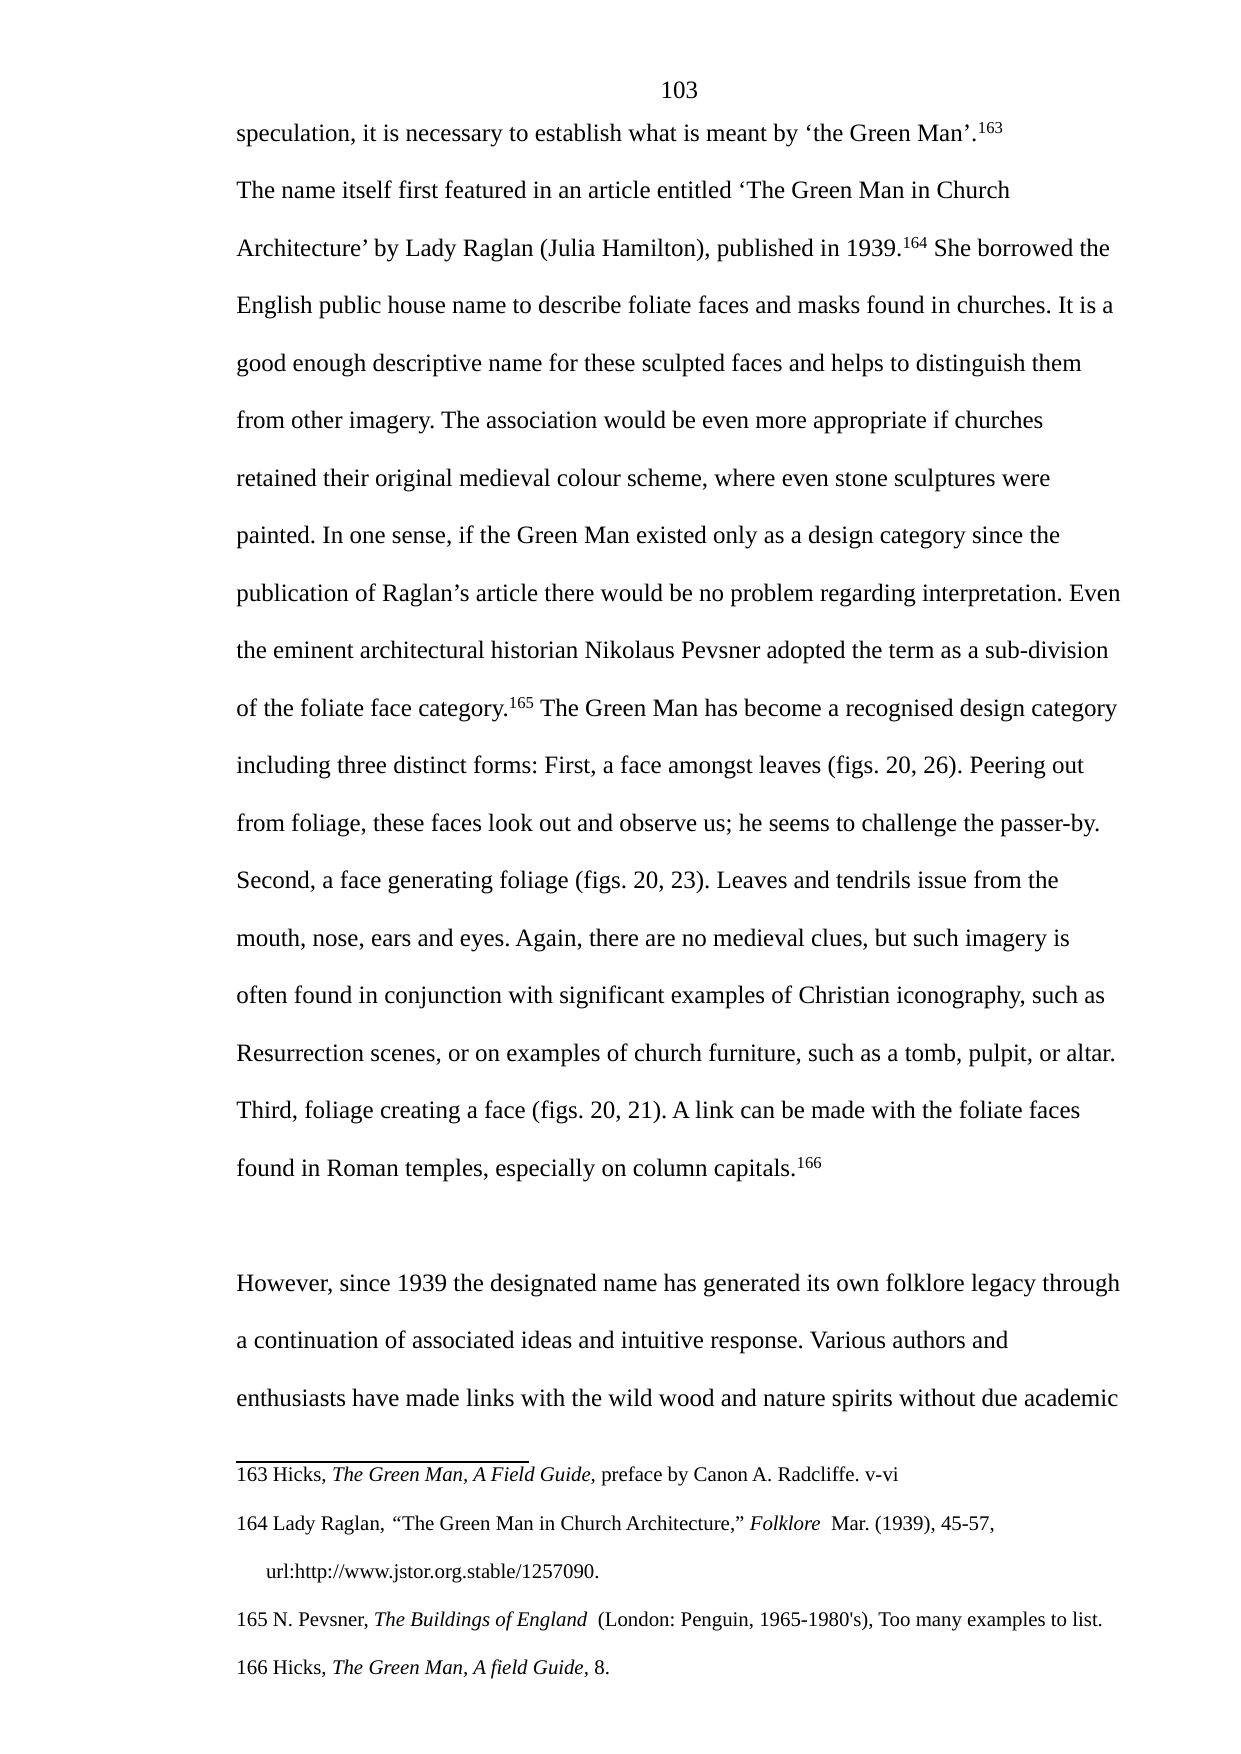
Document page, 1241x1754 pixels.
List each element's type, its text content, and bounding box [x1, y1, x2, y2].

text However, since 1939 the designated name has generated its own folklore legacy through a continuation of associated ideas and intuitive response. Various authors and enthusiasts have made links with the wild wood and nature spirits without due academic [236, 1268, 1122, 1412]
text N. Pevsner, The Buildings of England (London: Penguin, 1965-1980's), Too many examples to list. [236, 1607, 1122, 1631]
text Hicks, The Green Man, A Field Guide, preface by Canon A. Radcliffe. v-vi [236, 1462, 1122, 1486]
text Lady Raglan, “The Green Man in Church Architecture,” Folklore Mar. (1939), 45-57, url:http://www.jstor.org.stable/1257090. [236, 1511, 1122, 1583]
text Hicks, The Green Man, A field Guide, 8. [236, 1655, 1122, 1679]
text speculation, it is necessary to establish what is meant by ‘the Green Man’. [236, 118, 1122, 147]
text The name itself first featured in an article entitled ‘The Green Man in Church Architecture’ by Lady Raglan (Julia Hamilton), published in 1939. She borrowed the English public house name to describe foliate faces and masks found in churches. It is a good enough descriptive name for these sculpted faces and helps to distinguish them from other imagery. The association would be even more appropriate if churches retained their original medieval colour scheme, where even stone sculptures were painted. In one sense, if the Green Man existed only as a design category since the publication of Raglan’s article there would be no problem regarding interpretation. Even the eminent architectural historian Nikolaus Pevsner adopted the term as a sub-division of the foliate face category. The Green Man has become a recognised design category including three distinct forms: First, a face amongst leaves (figs. 20, 26). Peering out from foliage, these faces look out and observe us; he seems to challenge the passer-by. Second, a face generating foliage (figs. 20, 23). Leaves and tendrils issue from the mouth, nose, ears and eyes. Again, there are no medieval clues, but such imagery is often found in conjunction with significant examples of Christian iconography, such as Resurrection scenes, or on examples of church furniture, such as a tomb, pulpit, or altar. Third, foliage creating a face (figs. 20, 21). A link can be made with the foliate faces found in Roman temples, especially on column capitals. [236, 176, 1122, 1182]
